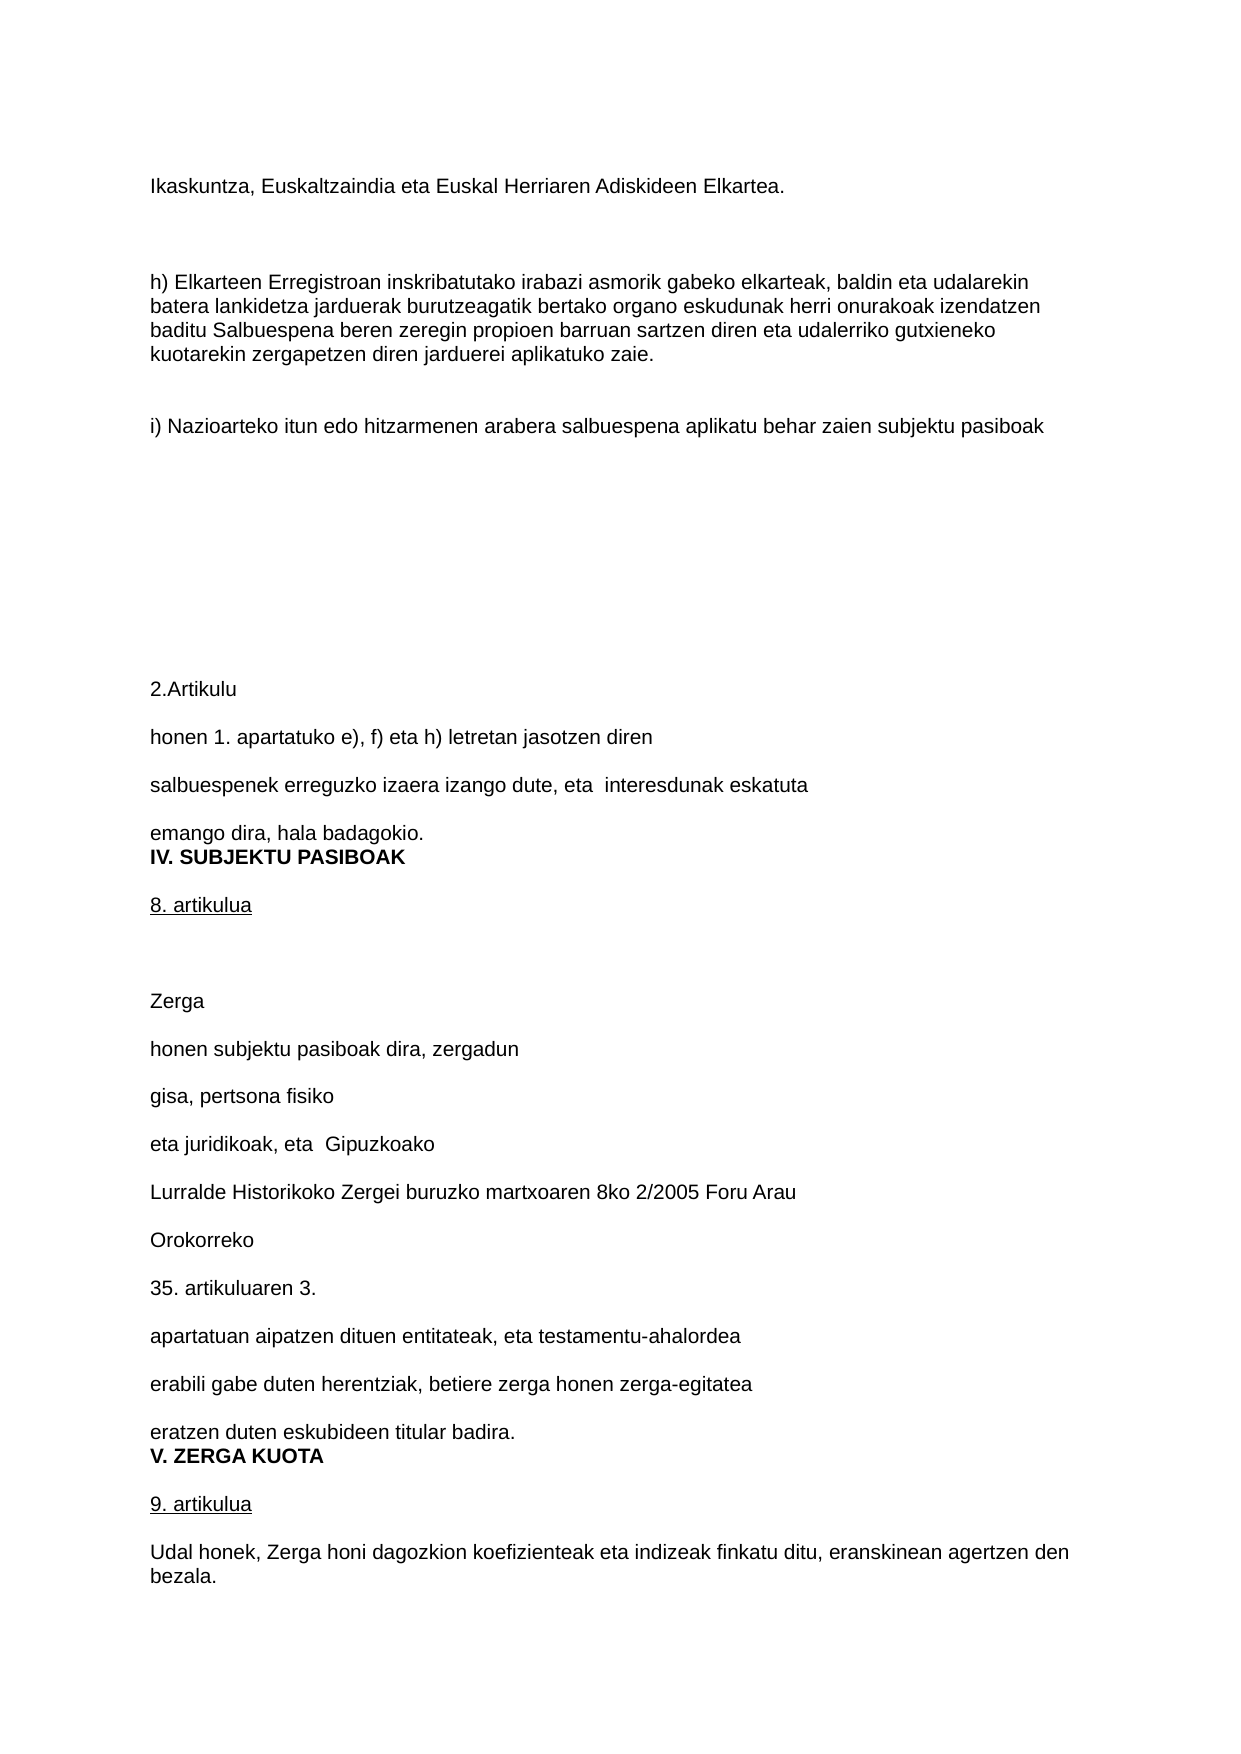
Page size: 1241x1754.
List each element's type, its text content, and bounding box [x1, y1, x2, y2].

text 35. artikuluaren 3. [150, 1276, 1090, 1300]
text Zerga [150, 988, 1090, 1012]
text Orokorreko [150, 1228, 1090, 1252]
text eta juridikoak, eta Gipuzkoako [150, 1132, 1090, 1156]
text honen 1. apartatuko e), f) eta h) letretan jasotzen diren [150, 725, 1090, 749]
text i) Nazioarteko itun edo hitzarmenen arabera salbuespena aplikatu behar zaien subjektu pasiboak [150, 413, 1090, 437]
text honen subjektu pasiboak dira, zergadun [150, 1036, 1090, 1060]
text Ikaskuntza, Euskaltzaindia eta Euskal Herriaren Adiskideen Elkartea. [150, 174, 1090, 198]
text gisa, pertsona fisiko [150, 1084, 1090, 1108]
text Udal honek, Zerga honi dagozkion koefizienteak eta indizeak finkatu ditu, eranskinean agertzen den bezala. [150, 1539, 1090, 1587]
text apartatuan aipatzen dituen entitateak, eta testamentu-ahalordea [150, 1324, 1090, 1348]
text salbuespenek erreguzko izaera izango dute, eta interesdunak eskatuta [150, 773, 1090, 797]
text 9. artikulua [150, 1492, 1090, 1516]
text 8. artikulua [150, 893, 1090, 917]
text emango dira, hala badagokio. [150, 821, 1090, 845]
text 2.Artikulu [150, 677, 1090, 701]
text erabili gabe duten herentziak, betiere zerga honen zerga-egitatea [150, 1372, 1090, 1396]
text h) Elkarteen Erregistroan inskribatutako irabazi asmorik gabeko elkarteak, baldin eta udalarekin batera lankidetza jarduerak burutzeagatik bertako organo eskudunak herri onurakoak izendatzen baditu Salbuespena beren zeregin propioen barruan sartzen diren eta udalerriko gutxieneko kuotarekin zergapetzen diren jarduerei aplikatuko zaie. [150, 270, 1090, 366]
text Lurralde Historikoko Zergei buruzko martxoaren 8ko 2/2005 Foru Arau [150, 1180, 1090, 1204]
text eratzen duten eskubideen titular badira. [150, 1420, 1090, 1444]
text V. ZERGA KUOTA [150, 1444, 1090, 1468]
text IV. SUBJEKTU PASIBOAK [150, 845, 1090, 869]
